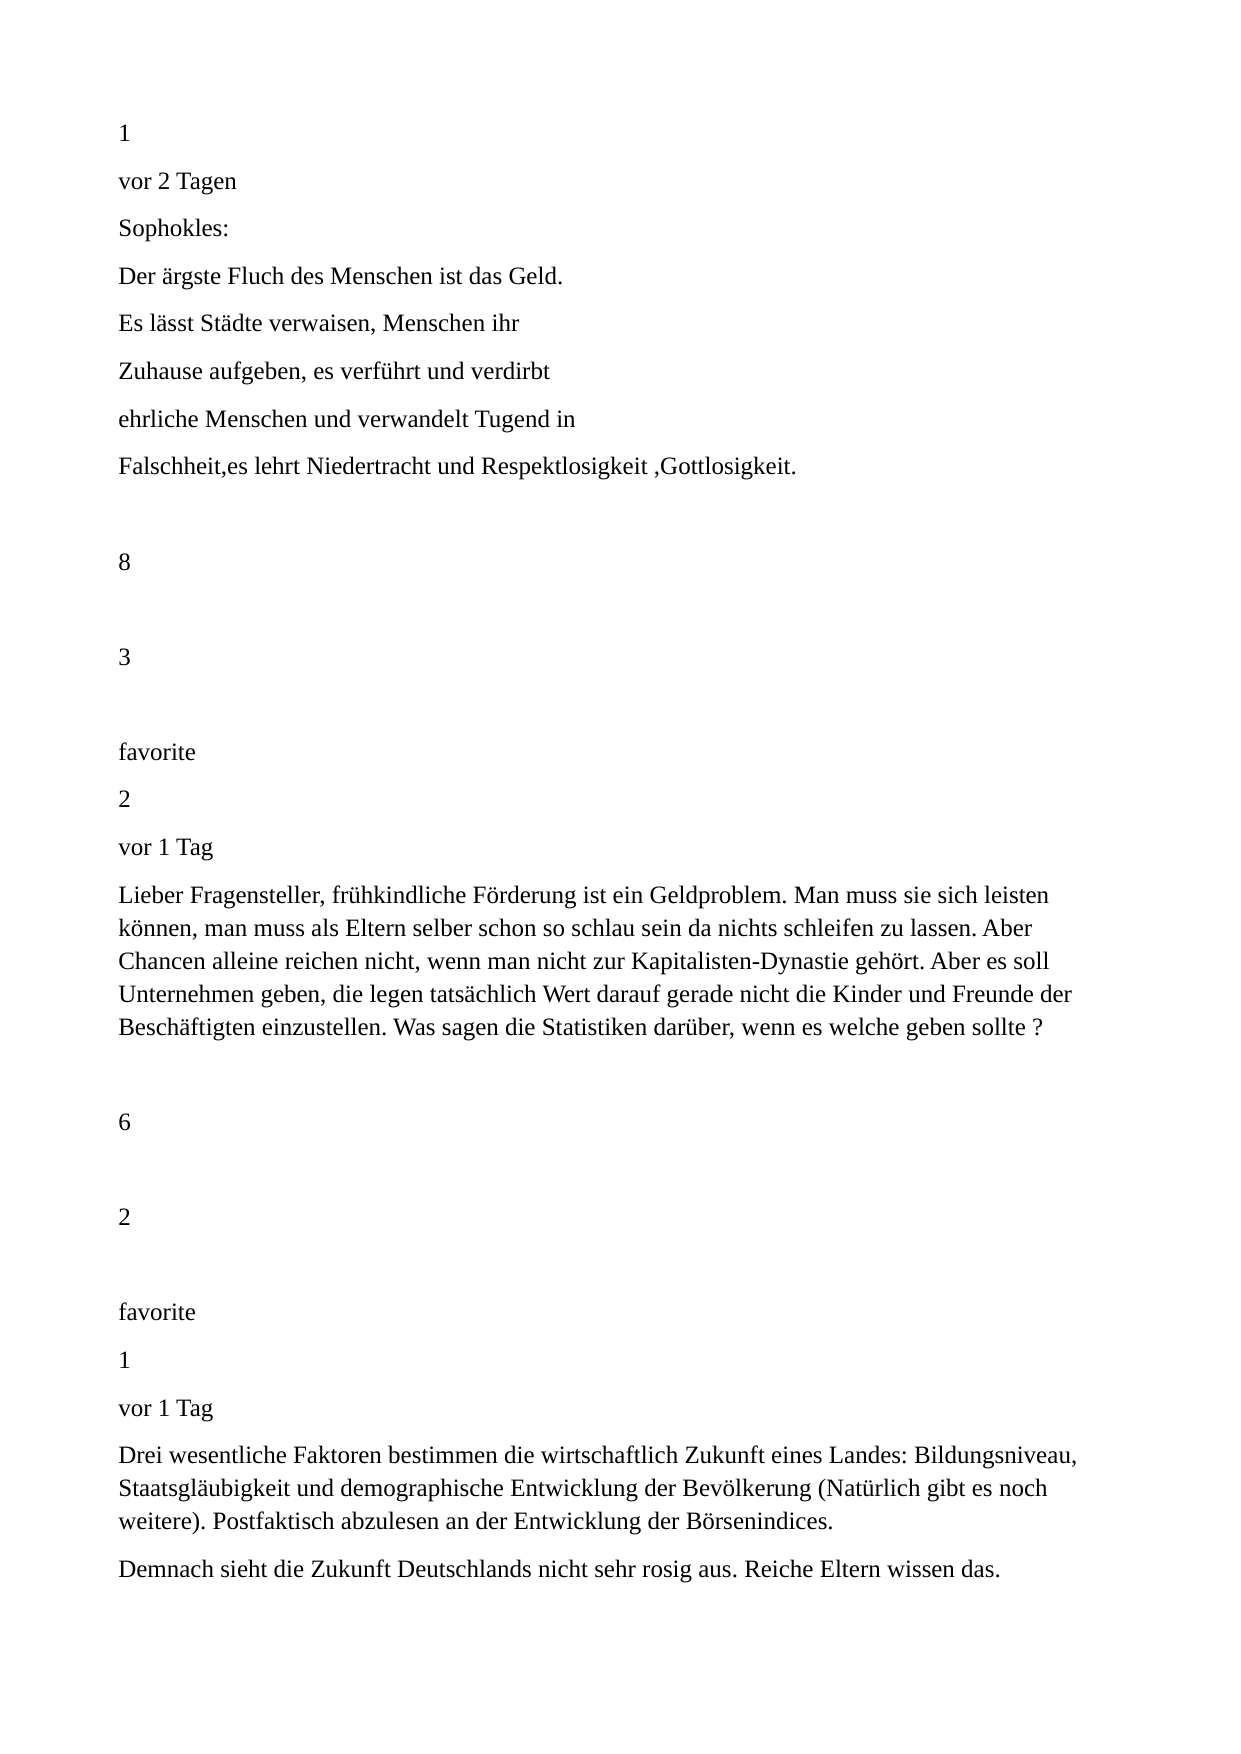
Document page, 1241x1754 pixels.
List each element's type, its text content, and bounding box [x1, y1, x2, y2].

text 1 [118, 118, 1122, 147]
text 8 [118, 547, 1122, 575]
text Falschheit,es lehrt Niedertracht und Respektlosigkeit ,Gottlosigkeit. [118, 451, 1122, 480]
text 2 [118, 1202, 1122, 1231]
text 3 [118, 642, 1122, 671]
text 2 [118, 784, 1122, 813]
text Der ärgste Fluch des Menschen ist das Geld. [118, 261, 1122, 290]
text vor 2 Tagen [118, 166, 1122, 194]
text Drei wesentliche Faktoren bestimmen die wirtschaftlich Zukunft eines Landes: Bildungsniveau, Staatsgläubigkeit und demographische Entwicklung der Bevölkerung (Natürlich gibt es noch weitere). Postfaktisch abzulesen an der Entwicklung der Börsenindices. [118, 1440, 1122, 1535]
text 1 [118, 1345, 1122, 1374]
text Zuhause aufgeben, es verführt und verdirbt [118, 356, 1122, 385]
text 6 [118, 1107, 1122, 1136]
text favorite [118, 737, 1122, 766]
text Sophokles: [118, 213, 1122, 242]
text favorite [118, 1297, 1122, 1326]
text vor 1 Tag [118, 1393, 1122, 1421]
text Lieber Fragensteller, frühkindliche Förderung ist ein Geldproblem. Man muss sie sich leisten können, man muss als Eltern selber schon so schlau sein da nichts schleifen zu lassen. Aber Chancen alleine reichen nicht, wenn man nicht zur Kapitalisten-Dynastie gehört. Aber es soll Unternehmen geben, die legen tatsächlich Wert darauf gerade nicht die Kinder und Freunde der Beschäftigten einzustellen. Was sagen die Statistiken darüber, wenn es welche geben sollte ? [118, 880, 1122, 1041]
text vor 1 Tag [118, 832, 1122, 861]
text Demnach sieht die Zukunft Deutschlands nicht sehr rosig aus. Reiche Eltern wissen das. [118, 1554, 1122, 1583]
text ehrliche Menschen und verwandelt Tugend in [118, 404, 1122, 432]
text Es lässt Städte verwaisen, Menschen ihr [118, 308, 1122, 337]
